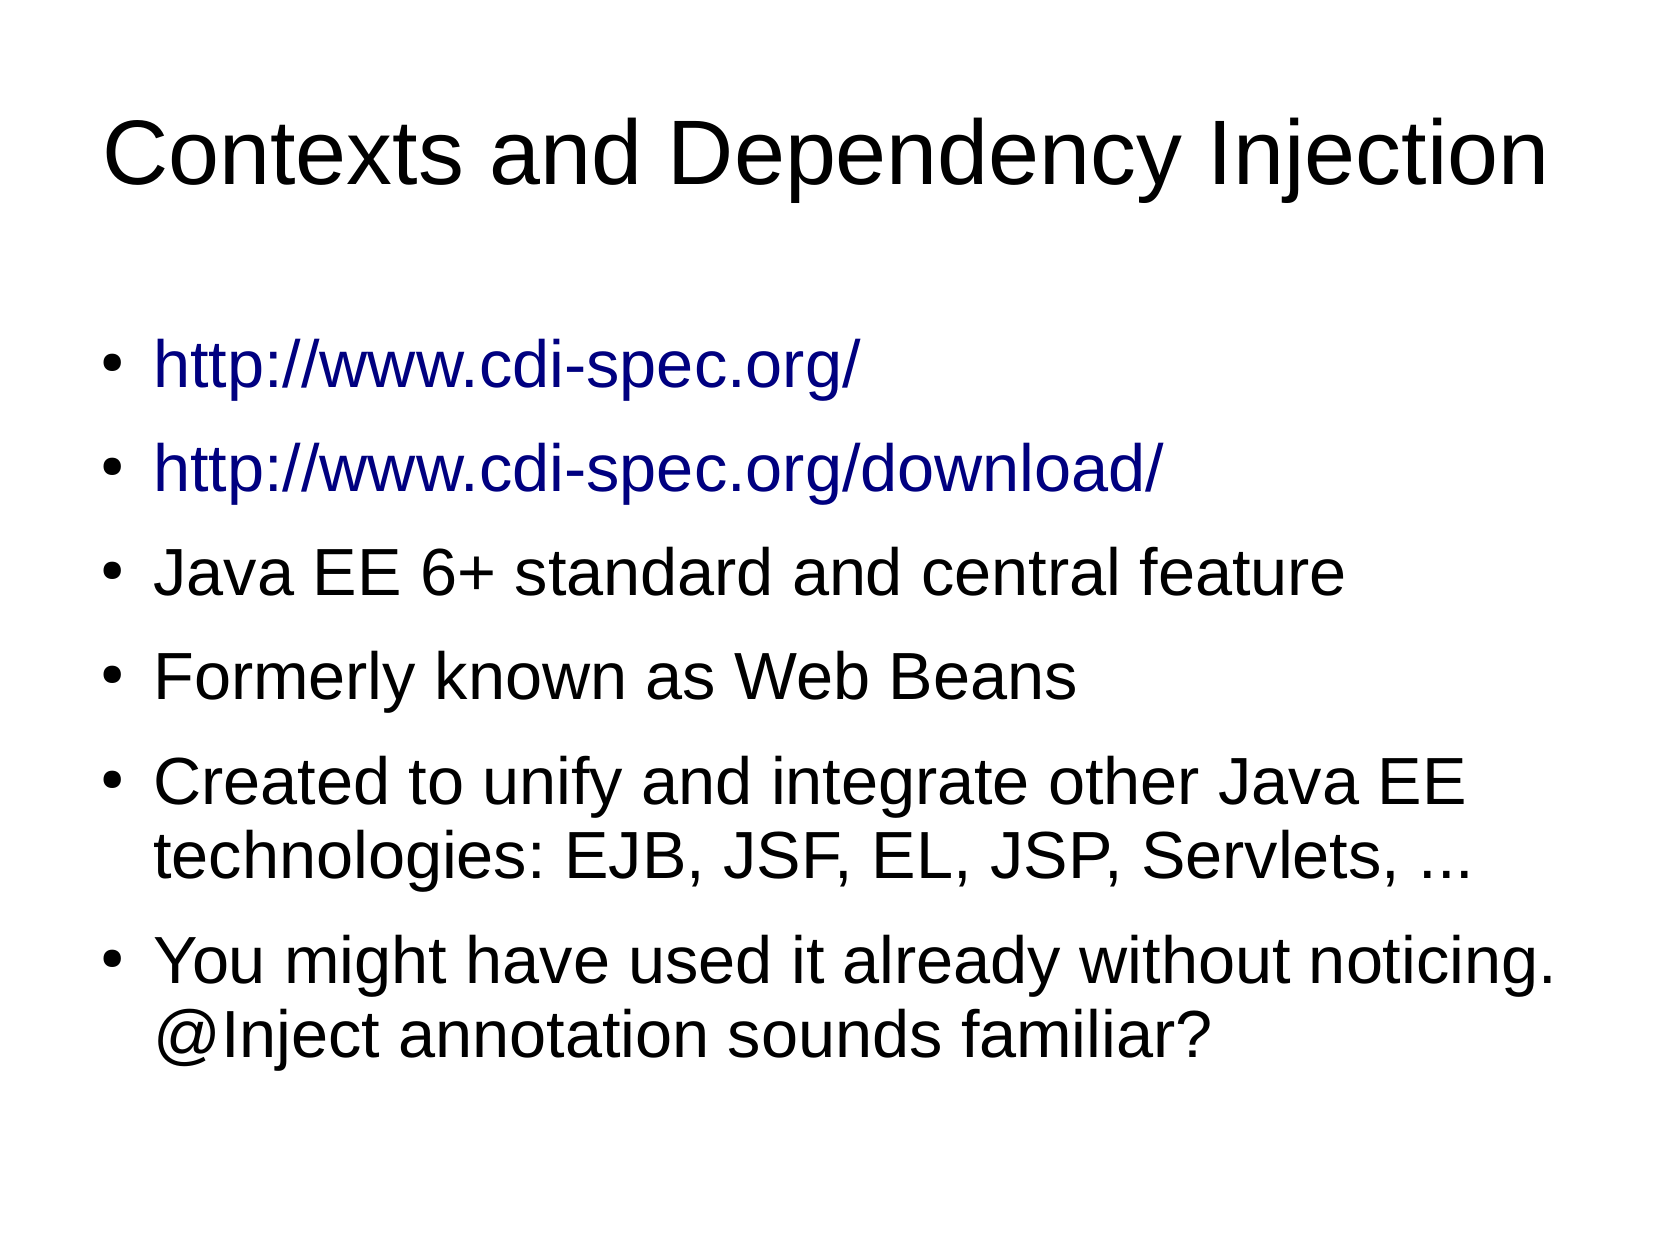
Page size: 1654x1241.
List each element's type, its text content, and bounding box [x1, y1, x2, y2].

list http://www.cdi-spec.org/ http://www.cdi-spec.org/download/ Java EE 6+ standard and central feature Formerly known as Web Beans Created to unify and integrate other Java EE technologies: EJB, JSF, EL, JSP, Servlets, ... You might have used it already without noticing. @Inject annotation sounds familiar? [82, 290, 1571, 1109]
title Contexts and Dependency Injection [82, 49, 1571, 257]
